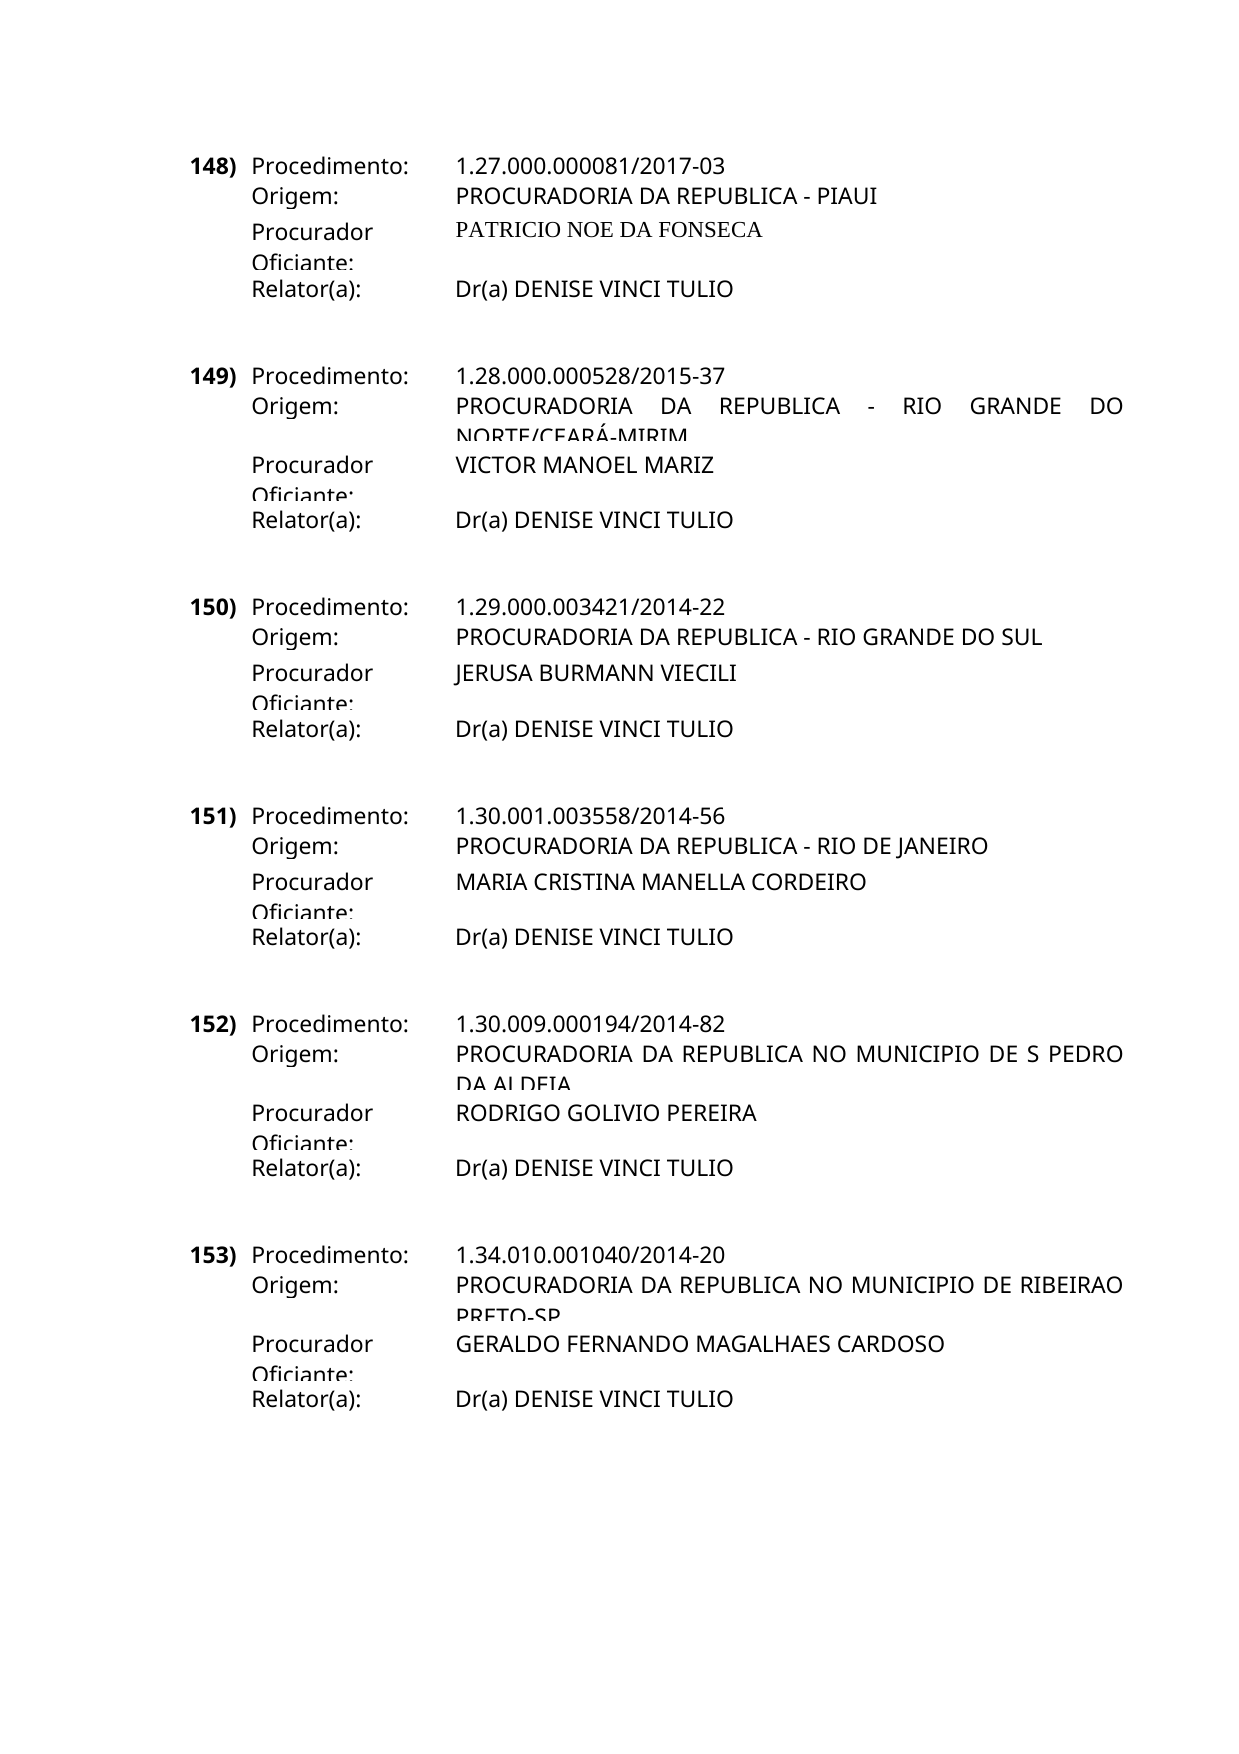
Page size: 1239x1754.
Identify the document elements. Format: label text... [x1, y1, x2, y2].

table_cell RODRIGO GOLIVIO PEREIRA [455, 1097, 1124, 1148]
table_cell [455, 1089, 1124, 1097]
table_cell 1.34.010.001040/2014-20 [455, 1239, 1124, 1268]
table_cell [0, 951, 189, 1008]
table_cell 151) [189, 800, 251, 828]
table_cell [1125, 504, 1239, 534]
table_cell Procedimento: [251, 360, 455, 388]
table_cell 152) [189, 1008, 251, 1037]
table_cell [0, 1152, 189, 1182]
table_header Dr(a) DENISE VINCI TULIO [455, 1383, 1122, 1412]
table_cell [0, 209, 189, 216]
table_cell [189, 657, 251, 708]
table_cell Origem: [251, 621, 455, 649]
table_cell [251, 951, 455, 1008]
table_cell [251, 209, 455, 216]
table_cell [0, 921, 189, 951]
table_cell [189, 830, 251, 858]
table_cell [0, 621, 189, 649]
table_cell [1125, 273, 1239, 303]
table_cell [1125, 830, 1239, 858]
table_cell PATRICIO NOE DA FONSECA [455, 216, 1124, 270]
table_cell [0, 1089, 189, 1097]
table_cell Procurador Oficiante: [251, 1328, 455, 1380]
table_cell [455, 441, 1124, 448]
table_cell Procurador Oficiante: [251, 866, 455, 918]
table_cell [189, 534, 251, 591]
table_header Relator(a): [251, 504, 455, 533]
table_cell [0, 180, 189, 208]
table_cell 1.29.000.003421/2014-22 [455, 591, 1124, 619]
table_cell MARIA CRISTINA MANELLA CORDEIRO [455, 866, 1124, 917]
table_cell [189, 1067, 251, 1089]
table_cell [189, 1320, 251, 1328]
table_cell [1125, 1328, 1239, 1379]
table_cell [0, 713, 189, 743]
table_cell Origem: [251, 1269, 455, 1298]
table_cell [1125, 150, 1239, 178]
table_cell [1125, 1152, 1239, 1182]
table_cell [0, 1328, 189, 1379]
table_header Relator(a): [251, 273, 455, 302]
table_cell 149) [189, 360, 251, 388]
table_cell [189, 921, 251, 951]
table_cell [189, 858, 251, 866]
table_cell [455, 858, 1124, 866]
table_cell [1125, 1383, 1239, 1413]
table_cell [189, 303, 251, 360]
table_cell [189, 390, 251, 418]
table_cell [189, 1328, 251, 1379]
table_cell Origem: [251, 390, 455, 418]
table_cell [0, 743, 189, 799]
table_cell [1125, 866, 1239, 917]
table_cell [189, 273, 251, 303]
table_cell Procurador Oficiante: [251, 657, 455, 709]
table_cell [0, 273, 189, 303]
table_cell Procurador Oficiante: [251, 449, 455, 501]
table_cell [455, 1182, 1124, 1239]
table_cell Procurador Oficiante: [251, 216, 455, 270]
table_cell [1125, 1089, 1239, 1097]
table_cell 1.30.009.000194/2014-82 [455, 1008, 1124, 1037]
table_header Relator(a): [251, 1152, 455, 1181]
table_cell PROCURADORIA DA REPUBLICA NO MUNICIPIO DE RIBEIRAO PRETO-SP [455, 1269, 1124, 1320]
table_cell Procedimento: [251, 800, 455, 828]
table_cell 1.28.000.000528/2015-37 [455, 360, 1124, 388]
table_cell [0, 303, 189, 360]
table_cell Procedimento: [251, 1239, 455, 1268]
table_cell [0, 591, 189, 619]
table_cell [455, 650, 1124, 657]
table_cell Origem: [251, 180, 455, 208]
table_header Relator(a): [251, 713, 455, 741]
table_cell [0, 390, 189, 418]
table_cell [1125, 419, 1239, 441]
table_cell [1125, 713, 1239, 743]
table_cell [189, 209, 251, 216]
table_cell [1125, 743, 1239, 799]
table_cell [189, 1038, 251, 1067]
table_cell [1125, 1067, 1239, 1089]
table_cell [189, 180, 251, 208]
table_cell [455, 951, 1124, 1008]
table_cell 148) [189, 150, 251, 178]
table_cell [251, 419, 455, 441]
table_cell [455, 303, 1124, 360]
table_cell [189, 951, 251, 1008]
table_cell [189, 743, 251, 799]
table_cell [1125, 360, 1239, 388]
table_cell [455, 209, 1124, 216]
table_cell [189, 621, 251, 649]
table_cell [0, 419, 189, 441]
table_cell [1125, 441, 1239, 448]
table_cell [1125, 858, 1239, 866]
table_cell [0, 1320, 189, 1328]
table_cell [0, 1182, 189, 1239]
table_cell [0, 830, 189, 858]
table_cell [251, 1182, 455, 1239]
table_cell [1125, 921, 1239, 951]
table_cell [189, 1269, 251, 1298]
table_cell [0, 504, 189, 534]
table_cell Origem: [251, 1038, 455, 1067]
table_cell [0, 1269, 189, 1298]
table_cell [0, 858, 189, 866]
table_cell [1125, 216, 1239, 270]
table_cell Procedimento: [251, 150, 455, 178]
table_cell [1125, 534, 1239, 591]
table_cell PROCURADORIA DA REPUBLICA - RIO DE JANEIRO [455, 830, 1124, 858]
table_cell [1125, 390, 1239, 418]
table_cell [189, 1182, 251, 1239]
table_cell [189, 216, 251, 270]
table_cell [251, 858, 455, 866]
table_cell [189, 504, 251, 534]
table_cell [0, 800, 189, 828]
table_cell [1125, 1038, 1239, 1067]
table_cell [1125, 951, 1239, 1008]
table_cell [0, 1008, 189, 1037]
table_cell [1125, 449, 1239, 499]
table_cell [251, 1089, 455, 1097]
table_cell [189, 650, 251, 657]
table_cell Procedimento: [251, 591, 455, 619]
table_cell [0, 866, 189, 917]
table_cell [1125, 303, 1239, 360]
table_cell 150) [189, 591, 251, 619]
table_cell [189, 1152, 251, 1182]
table_cell [251, 1320, 455, 1328]
table_cell Origem: [251, 830, 455, 858]
table_cell [0, 1298, 189, 1320]
table_cell [189, 441, 251, 448]
table_cell [251, 743, 455, 799]
table_cell [0, 1038, 189, 1067]
table_cell [1125, 591, 1239, 619]
table_cell [455, 534, 1124, 591]
table_cell [189, 1383, 251, 1413]
table_cell [189, 866, 251, 917]
table_cell [251, 1067, 455, 1089]
table_cell [1125, 800, 1239, 828]
table_cell [251, 650, 455, 657]
table_cell PROCURADORIA DA REPUBLICA - RIO GRANDE DO SUL [455, 621, 1124, 649]
table_cell [189, 1089, 251, 1097]
table_cell [0, 441, 189, 448]
table_cell [0, 216, 189, 270]
table_cell [0, 1383, 189, 1413]
table_cell [251, 441, 455, 448]
table_cell [0, 534, 189, 591]
table_header Relator(a): [251, 921, 455, 950]
table_cell [251, 1298, 455, 1320]
table_cell [1125, 650, 1239, 657]
table_header [189, 0, 251, 150]
table_cell [1125, 180, 1239, 208]
table_cell [0, 360, 189, 388]
table_header Dr(a) DENISE VINCI TULIO [455, 273, 1122, 302]
table_cell [0, 650, 189, 657]
table_cell [0, 449, 189, 499]
table_cell [0, 1067, 189, 1089]
table_cell [1125, 1269, 1239, 1298]
table_header Dr(a) DENISE VINCI TULIO [455, 713, 1122, 741]
table_header Dr(a) DENISE VINCI TULIO [455, 921, 1122, 950]
table_cell [1125, 209, 1239, 216]
table_header [251, 0, 455, 150]
table_header Dr(a) DENISE VINCI TULIO [455, 1152, 1122, 1181]
table_cell [0, 657, 189, 708]
table_cell [251, 534, 455, 591]
table_cell GERALDO FERNANDO MAGALHAES CARDOSO [455, 1328, 1124, 1379]
table_cell [455, 1320, 1124, 1328]
table_cell [1125, 621, 1239, 649]
table_cell [1125, 1298, 1239, 1320]
table_cell PROCURADORIA DA REPUBLICA - RIO GRANDE DO NORTE/CEARÁ-MIRIM [455, 390, 1124, 441]
table_cell [1125, 1239, 1239, 1268]
table_cell PROCURADORIA DA REPUBLICA - PIAUI [455, 180, 1124, 208]
table_cell 153) [189, 1239, 251, 1268]
table_cell Procurador Oficiante: [251, 1097, 455, 1149]
table_cell [189, 1298, 251, 1320]
table_cell [0, 1239, 189, 1268]
table_cell [1125, 1320, 1239, 1328]
table_cell 1.27.000.000081/2017-03 [455, 150, 1124, 178]
table_cell [251, 303, 455, 360]
table_cell 1.30.001.003558/2014-56 [455, 800, 1124, 828]
table_cell Procedimento: [251, 1008, 455, 1037]
table_cell [1125, 1008, 1239, 1037]
table_cell [455, 743, 1124, 799]
table_cell JERUSA BURMANN VIECILI [455, 657, 1124, 708]
table_cell [1125, 657, 1239, 708]
table_cell [189, 1097, 251, 1148]
table_header [1125, 0, 1239, 150]
table_cell [1125, 1182, 1239, 1239]
table_header Relator(a): [251, 1383, 455, 1412]
table_header [0, 0, 189, 150]
table_cell [189, 713, 251, 743]
table_header [455, 0, 1124, 150]
table_cell [189, 449, 251, 499]
table_cell [1125, 1097, 1239, 1148]
table_cell PROCURADORIA DA REPUBLICA NO MUNICIPIO DE S PEDRO DA ALDEIA [455, 1038, 1124, 1089]
table_cell [0, 1097, 189, 1148]
table_cell [0, 150, 189, 178]
table_header Dr(a) DENISE VINCI TULIO [455, 504, 1122, 533]
table_cell [189, 419, 251, 441]
table_cell VICTOR MANOEL MARIZ [455, 449, 1124, 499]
